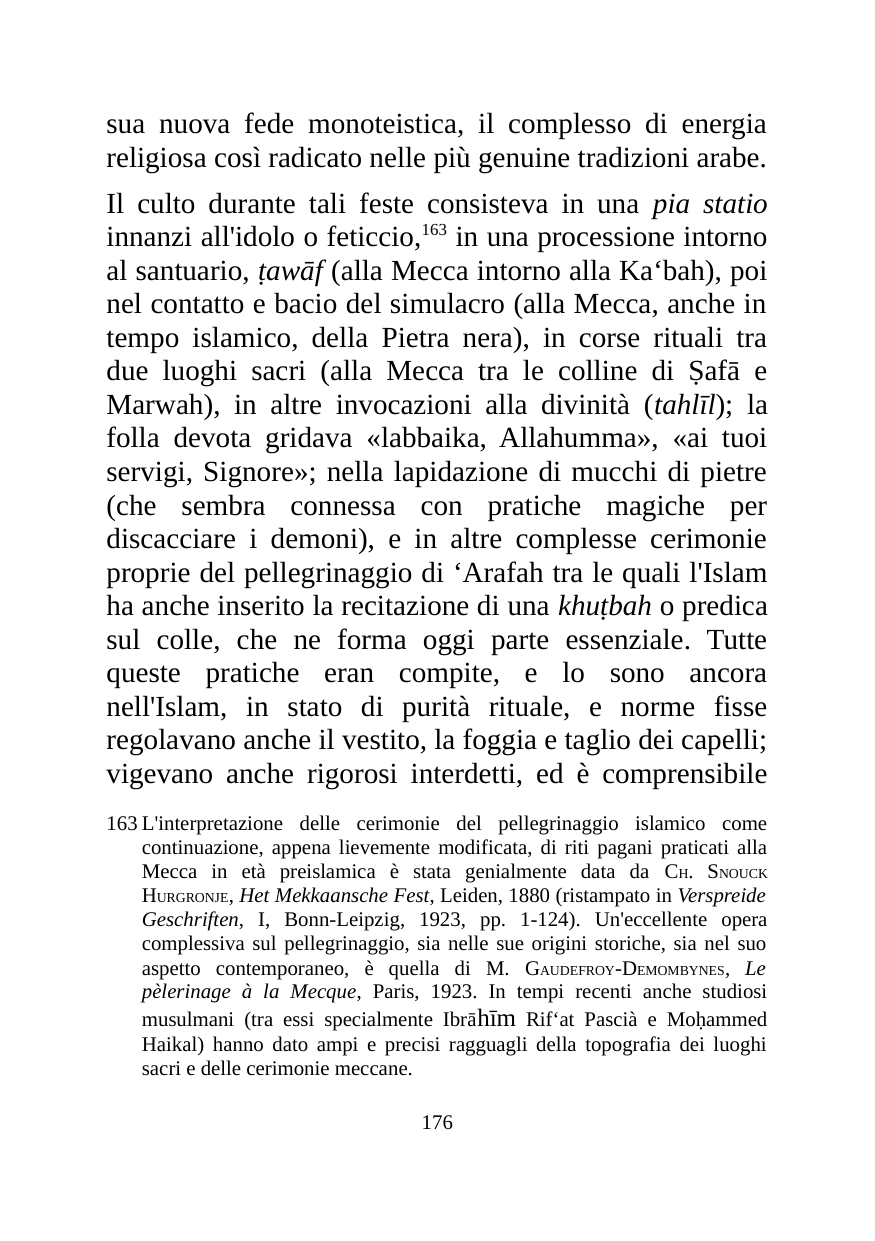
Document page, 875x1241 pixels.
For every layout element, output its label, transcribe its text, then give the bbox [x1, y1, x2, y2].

text L'interpretazione delle cerimonie del pellegrinaggio islamico come continuazione, appena lievemente modificata, di riti pagani praticati alla Mecca in età preislamica è stata genialmente data da Ch. Snouck Hurgronje, Het Mekkaansche Fest, Leiden, 1880 (ristampato in Verspreide Geschriften, I, Bonn-Leipzig, 1923, pp. 1-124). Un'eccellente opera complessiva sul pellegrinaggio, sia nelle sue origini storiche, sia nel suo aspetto contemporaneo, è quella di M. Gaudefroy-Demombynes, Le pèlerinage à la Mecque, Paris, 1923. In tempi recenti anche studiosi musulmani (tra essi specialmente Ibrāhīm Rif‘at Pascià e Moḥammed Haikal) hanno dato ampi e precisi ragguagli della topografia dei luoghi sacri e delle cerimonie meccane. [106, 811, 768, 1080]
text Il culto durante tali feste consisteva in una pia statio innanzi all'idolo o feticcio, in una processione intorno al santuario, ṭawāf (alla Mecca intorno alla Ka‘bah), poi nel contatto e bacio del simulacro (alla Mecca, anche in tempo islamico, della Pietra nera), in corse rituali tra due luoghi sacri (alla Mecca tra le colline di Ṣafā e Marwah), in altre invocazioni alla divinità (tahlīl); la folla devota gridava «labbaika, Allahumma», «ai tuoi servigi, Signore»; nella lapidazione di mucchi di pietre (che sembra connessa con pratiche magiche per discacciare i demoni), e in altre complesse cerimonie proprie del pellegrinaggio di ‘Arafah tra le quali l'Islam ha anche inserito la recitazione di una khuṭbah o predica sul colle, che ne forma oggi parte essenziale. Tutte queste pratiche eran compite, e lo sono ancora nell'Islam, in stato di purità rituale, e norme fisse regolavano anche il vestito, la foggia e taglio dei capelli; vigevano anche rigorosi interdetti, ed è comprensibile [106, 186, 768, 789]
text sua nuova fede monoteistica, il complesso di energia religiosa così radicato nelle più genuine tradizioni arabe. [106, 106, 768, 173]
